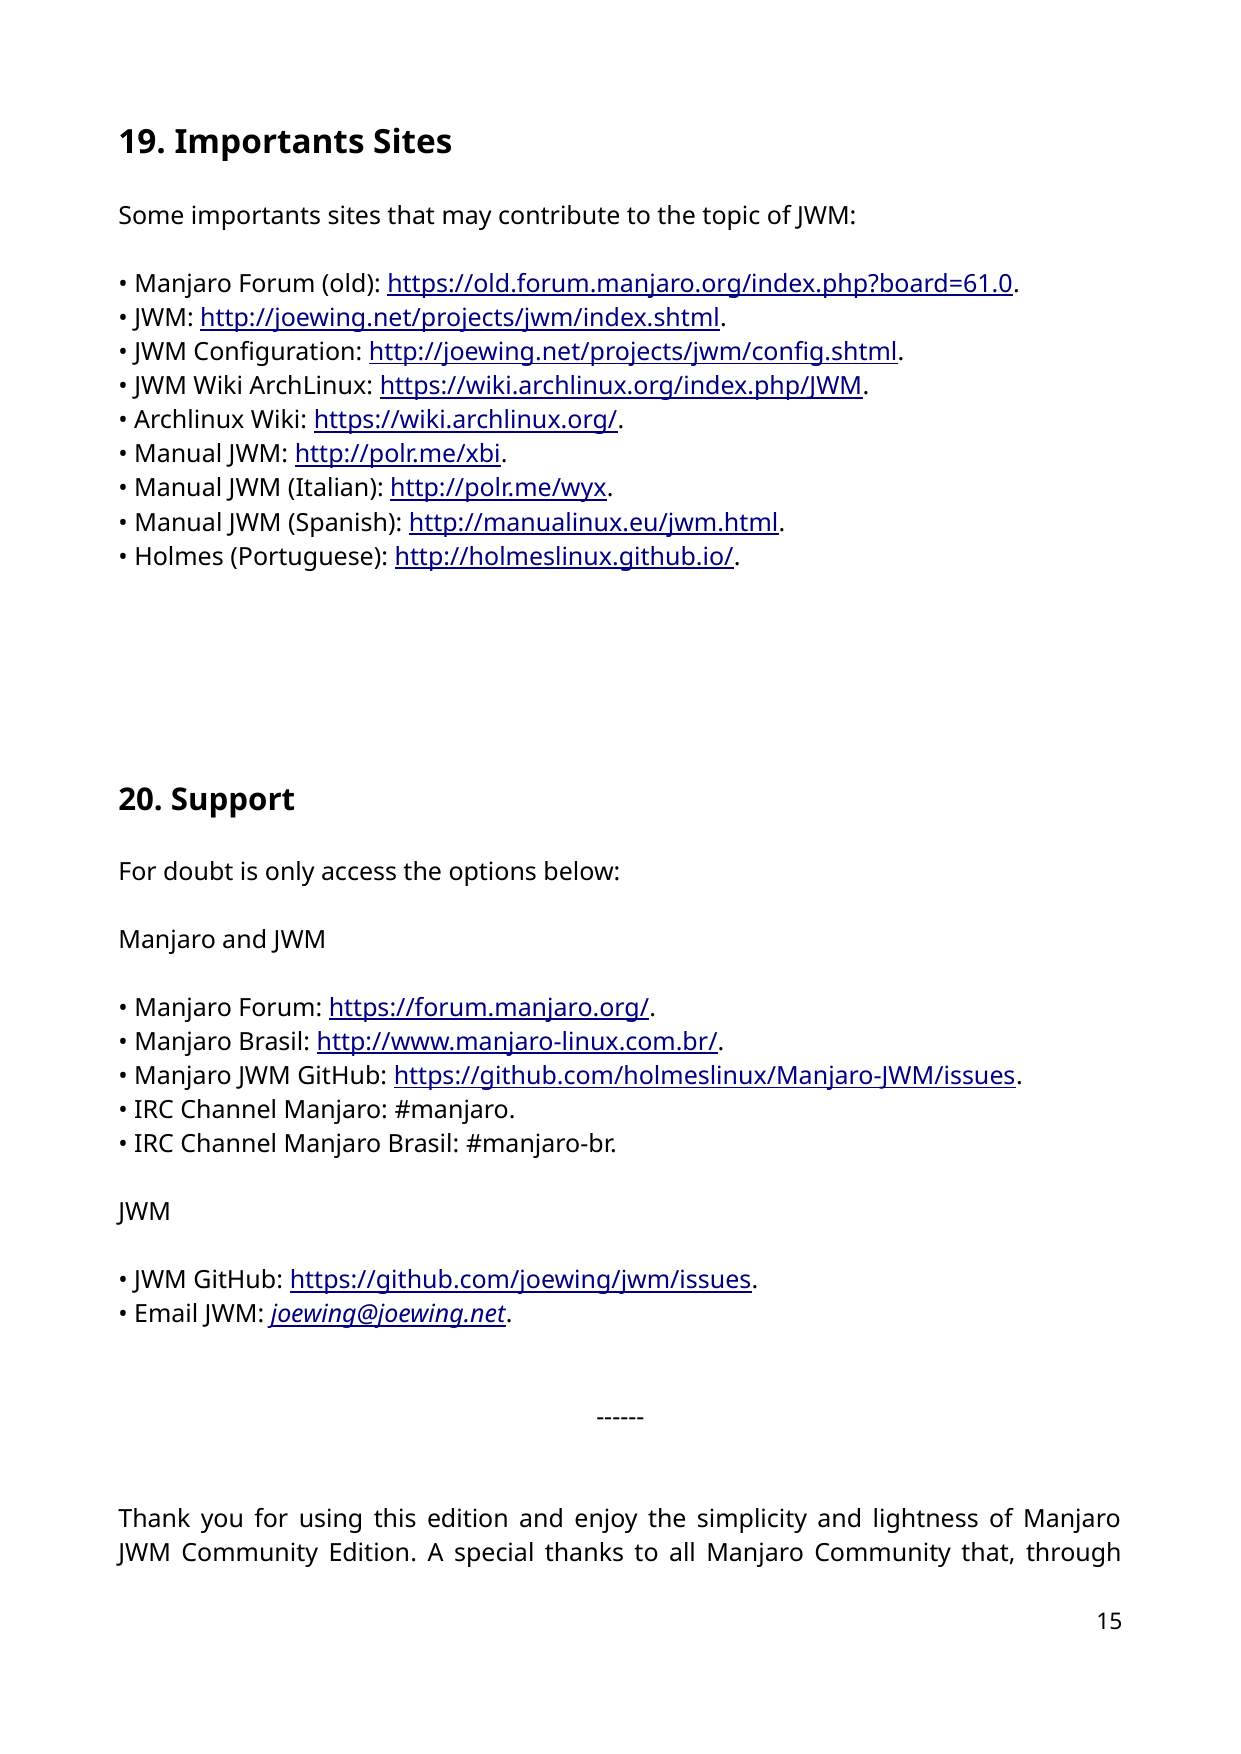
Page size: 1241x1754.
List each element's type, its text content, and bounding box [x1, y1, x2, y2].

text • IRC Channel Manjaro: #manjaro. [118, 1092, 1122, 1126]
text ------ [118, 1398, 1122, 1432]
text JWM [118, 1194, 1122, 1228]
subtitle 20. Support [118, 777, 1122, 819]
text Thank you for using this edition and enjoy the simplicity and lightness of Manjaro JWM Community Edition. A special thanks to all Manjaro Community that, through [118, 1501, 1122, 1569]
text • Manjaro Brasil: http://www.manjaro-linux.com.br/. [118, 1024, 1122, 1058]
text • Email JWM: joewing@joewing.net. [118, 1296, 1122, 1330]
text • JWM Configuration: http://joewing.net/projects/jwm/config.shtml. [118, 334, 1122, 368]
text • JWM: http://joewing.net/projects/jwm/index.shtml. [118, 300, 1122, 334]
text Manjaro and JWM [118, 921, 1122, 956]
text For doubt is only access the options below: [118, 853, 1122, 887]
text • JWM Wiki ArchLinux: https://wiki.archlinux.org/index.php/JWM. [118, 368, 1122, 402]
text • Manjaro JWM GitHub: https://github.com/holmeslinux/Manjaro-JWM/issues. [118, 1058, 1122, 1092]
text • Manjaro Forum: https://forum.manjaro.org/. [118, 989, 1122, 1024]
text • Manual JWM: http://polr.me/xbi. [118, 436, 1122, 470]
text • Manual JWM (Italian): http://polr.me/wyx. [118, 470, 1122, 504]
text • Manjaro Forum (old): https://old.forum.manjaro.org/index.php?board=61.0. [118, 266, 1122, 300]
subtitle 19. Importants Sites [118, 118, 1122, 163]
text • Holmes (Portuguese): http://holmeslinux.github.io/. [118, 538, 1122, 572]
text Some importants sites that may contribute to the topic of JWM: [118, 198, 1122, 232]
text • Archlinux Wiki: https://wiki.archlinux.org/. [118, 402, 1122, 436]
text • JWM GitHub: https://github.com/joewing/jwm/issues. [118, 1262, 1122, 1296]
text • Manual JWM (Spanish): http://manualinux.eu/jwm.html. [118, 504, 1122, 538]
text • IRC Channel Manjaro Brasil: #manjaro-br. [118, 1126, 1122, 1160]
